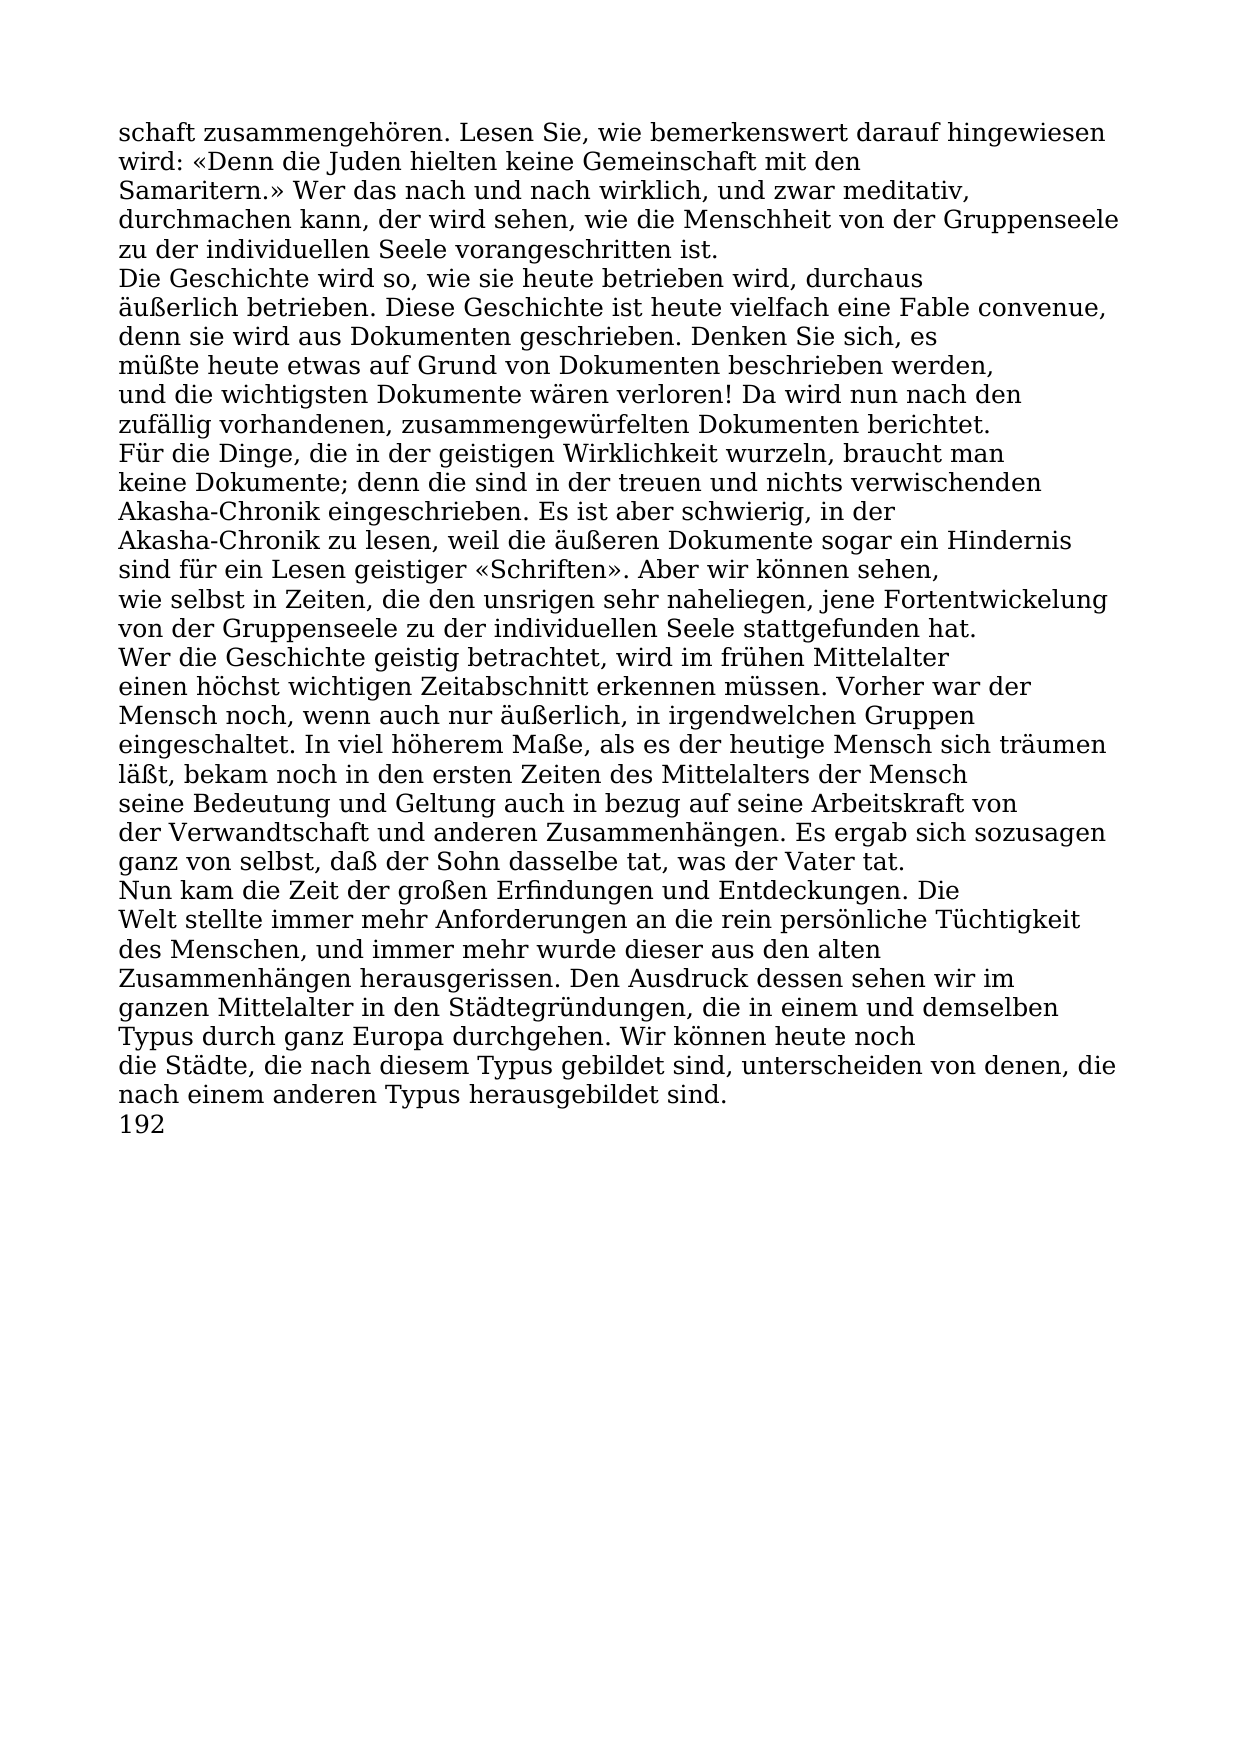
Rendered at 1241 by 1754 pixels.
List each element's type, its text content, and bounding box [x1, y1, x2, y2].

text Welt stellte immer mehr Anforderungen an die rein persönliche Tüchtigkeit des Menschen, und immer mehr wurde dieser aus den alten Zusammenhängen herausgerissen. Den Ausdruck dessen sehen wir im [118, 906, 1122, 993]
text Die Geschichte wird so, wie sie heute betrieben wird, durchaus [118, 264, 1122, 293]
text wie selbst in Zeiten, die den unsrigen sehr naheliegen, jene Fortentwickelung von der Gruppenseele zu der individuellen Seele stattgefunden hat. [118, 585, 1122, 643]
text seine Bedeutung und Geltung auch in bezug auf seine Arbeitskraft von [118, 789, 1122, 818]
text Nun kam die Zeit der großen Erfindungen und Entdeckungen. Die [118, 876, 1122, 906]
text ganzen Mittelalter in den Städtegründungen, die in einem und demselben Typus durch ganz Europa durchgehen. Wir können heute noch [118, 993, 1122, 1051]
text Akasha-Chronik zu lesen, weil die äußeren Dokumente sogar ein Hindernis sind für ein Lesen geistiger «Schriften». Aber wir können sehen, [118, 526, 1122, 585]
text äußerlich betrieben. Diese Geschichte ist heute vielfach eine Fable convenue, denn sie wird aus Dokumenten geschrieben. Denken Sie sich, es [118, 293, 1122, 351]
text keine Dokumente; denn die sind in der treuen und nichts verwischenden Akasha-Chronik eingeschrieben. Es ist aber schwierig, in der [118, 468, 1122, 526]
text durchmachen kann, der wird sehen, wie die Menschheit von der Gruppenseele zu der individuellen Seele vorangeschritten ist. [118, 206, 1122, 264]
text die Städte, die nach diesem Typus gebildet sind, unterscheiden von denen, die nach einem anderen Typus herausgebildet sind. [118, 1051, 1122, 1110]
text müßte heute etwas auf Grund von Dokumenten beschrieben werden, [118, 351, 1122, 381]
text 192 [118, 1110, 1122, 1139]
text zufällig vorhandenen, zusammengewürfelten Dokumenten berichtet. [118, 410, 1122, 439]
text einen höchst wichtigen Zeitabschnitt erkennen müssen. Vorher war der [118, 672, 1122, 701]
text Mensch noch, wenn auch nur äußerlich, in irgendwelchen Gruppen eingeschaltet. In viel höherem Maße, als es der heutige Mensch sich träumen läßt, bekam noch in den ersten Zeiten des Mittelalters der Mensch [118, 701, 1122, 789]
text Für die Dinge, die in der geistigen Wirklichkeit wurzeln, braucht man [118, 439, 1122, 468]
text und die wichtigsten Dokumente wären verloren! Da wird nun nach den [118, 381, 1122, 410]
text Samaritern.» Wer das nach und nach wirklich, und zwar meditativ, [118, 176, 1122, 206]
text der Verwandtschaft und anderen Zusammenhängen. Es ergab sich sozusagen ganz von selbst, daß der Sohn dasselbe tat, was der Vater tat. [118, 818, 1122, 876]
text Wer die Geschichte geistig betrachtet, wird im frühen Mittelalter [118, 643, 1122, 672]
text schaft zusammengehören. Lesen Sie, wie bemerkenswert darauf hingewiesen wird: «Denn die Juden hielten keine Gemeinschaft mit den [118, 118, 1122, 176]
